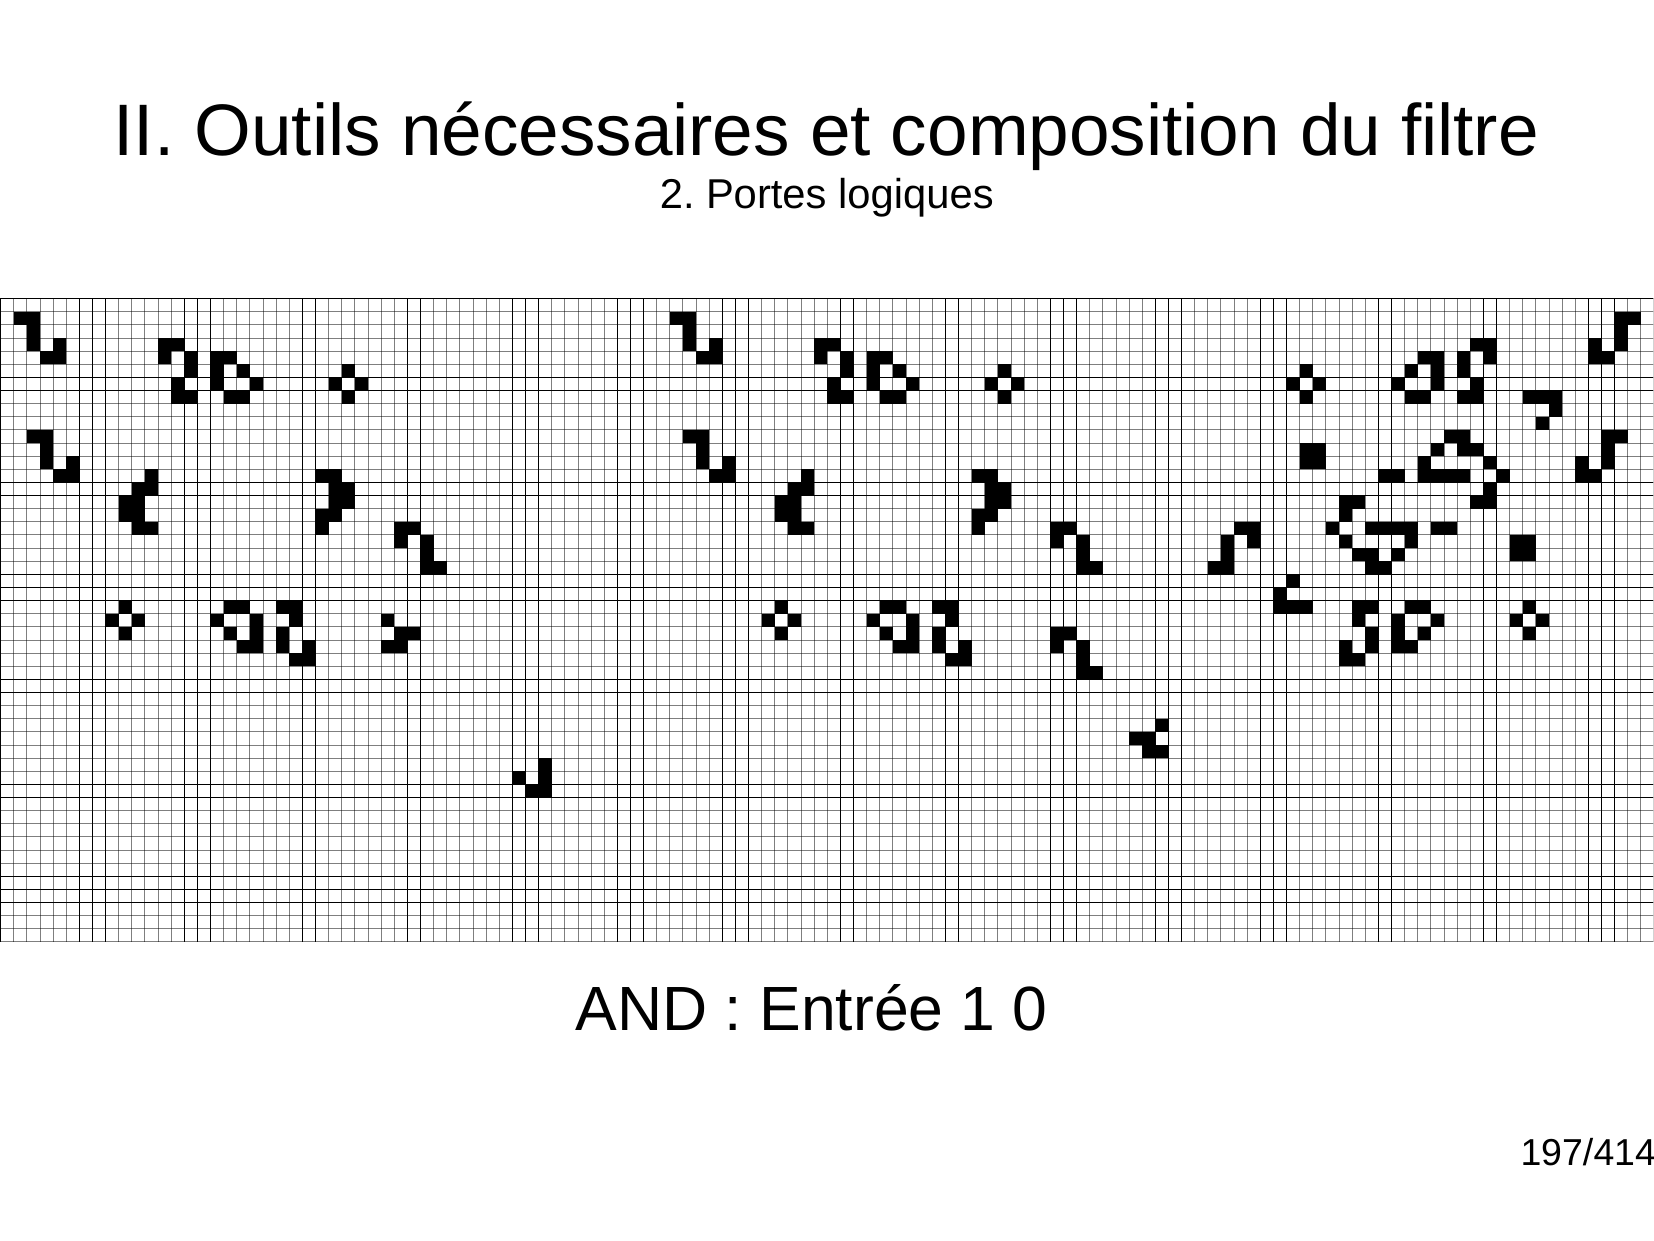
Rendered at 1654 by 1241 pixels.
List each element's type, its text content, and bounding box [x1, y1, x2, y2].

text_box AND : Entrée 1 0 [561, 966, 1064, 1052]
title II. Outils nécessaires et composition du filtre 2. Portes logiques [82, 49, 1571, 257]
text_box <number>/414 [1505, 1124, 1654, 1182]
picture [0, 298, 1654, 942]
